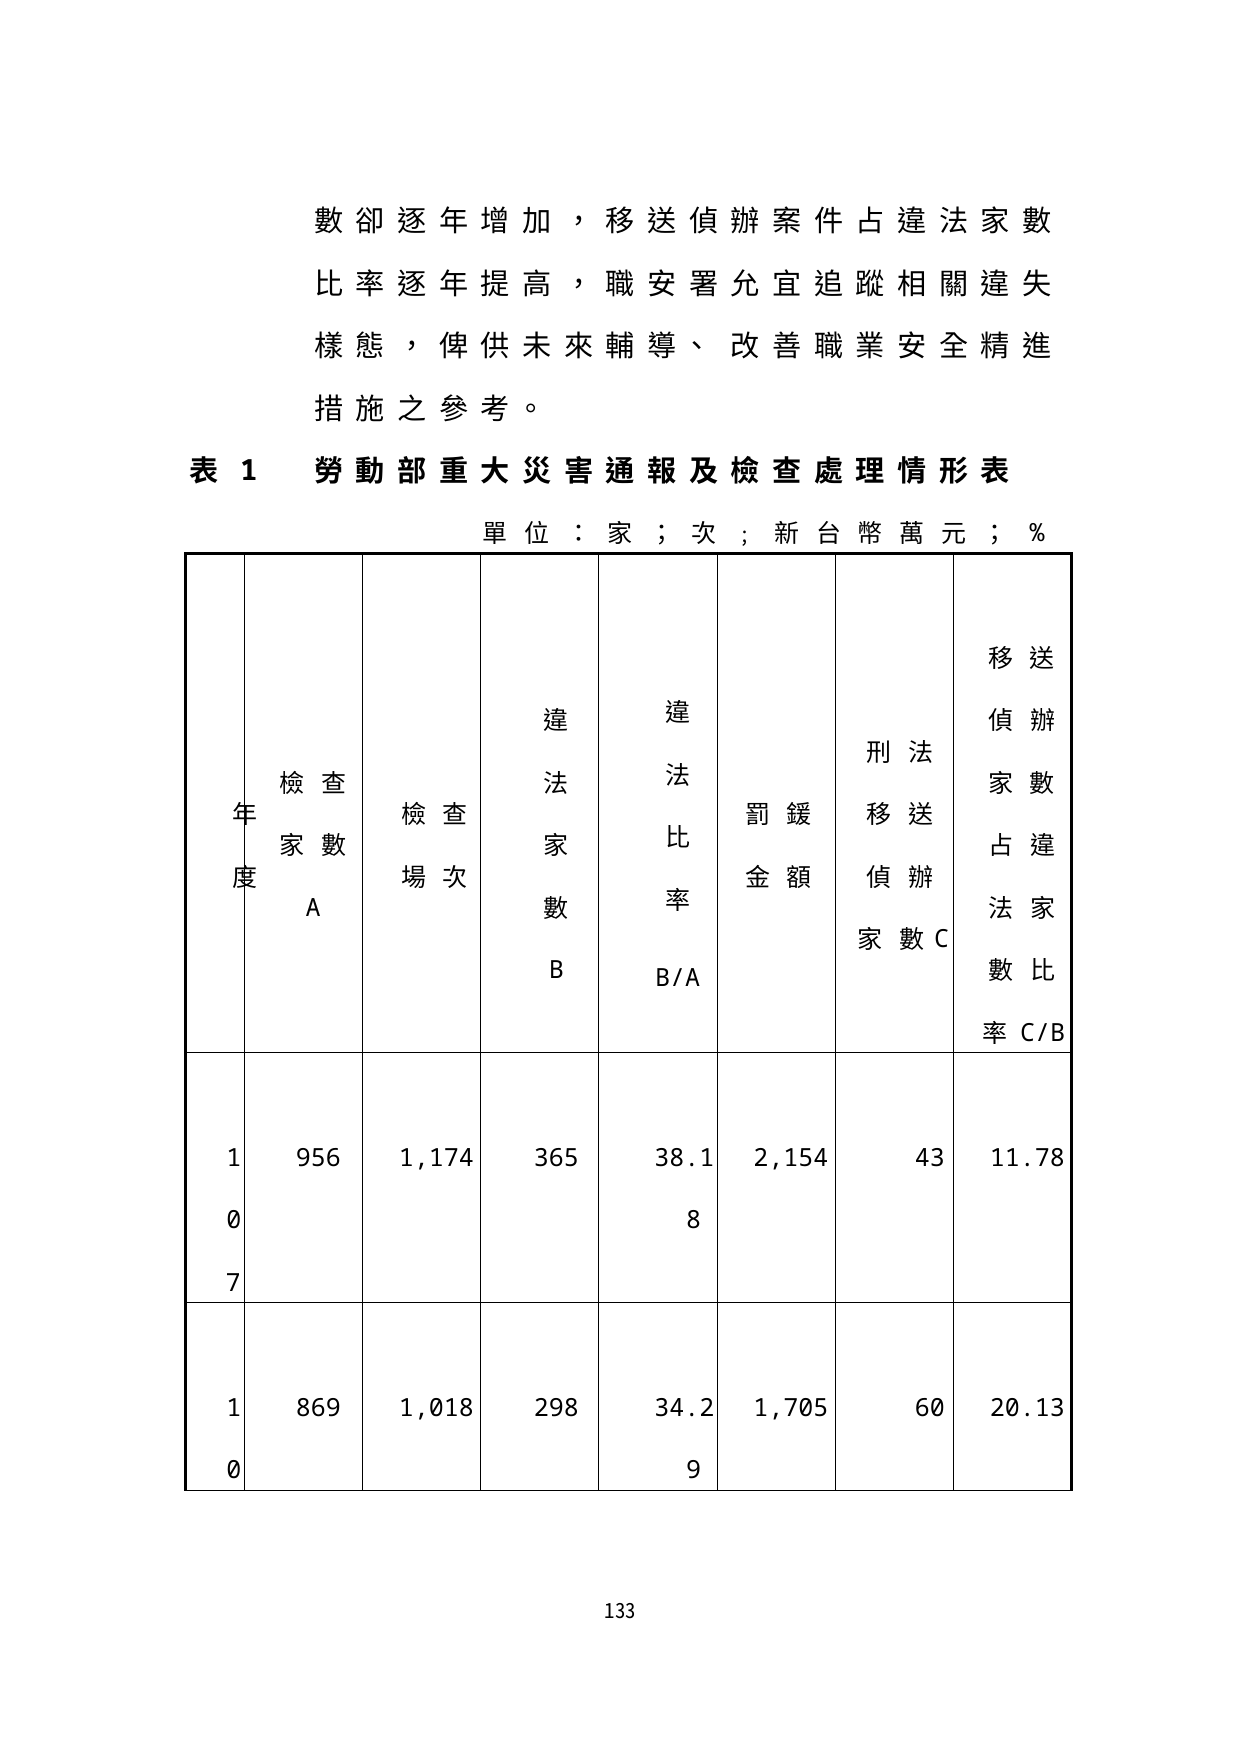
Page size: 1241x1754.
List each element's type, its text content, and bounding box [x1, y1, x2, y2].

table_cell 365 [481, 1053, 598, 1302]
table_cell 11.78 [954, 1053, 1070, 1302]
table_header 年度 [187, 555, 244, 1052]
table_cell 38.18 [599, 1053, 717, 1302]
table_header 檢查家數A [245, 555, 362, 1052]
text 數卻逐年增加，移送偵辦案件占違法家數比率逐年提高，職安署允宜追蹤相關違失樣態，俾供未來輔導、改善職業安全精進措施之參考。 [271, 177, 1058, 427]
table_header 刑法移送偵辦家數C [836, 555, 953, 1052]
table_header 違法比率 B/A [599, 555, 717, 1052]
text 單位：家；次﹔新台幣萬元；% [183, 490, 1058, 552]
table_cell 10 [187, 1303, 244, 1490]
table_cell 107 [187, 1053, 244, 1302]
table_cell 2,154 [718, 1053, 835, 1302]
table_header 移送偵辦家數占違法家數比率C/B [954, 555, 1070, 1052]
table_cell 43 [836, 1053, 953, 1302]
text 表1 勞動部重大災害通報及檢查處理情形表 [183, 427, 1058, 490]
table_cell 869 [245, 1303, 362, 1490]
table_header 檢查場次 [363, 555, 480, 1052]
table_cell 1,174 [363, 1053, 480, 1302]
table_cell 34.29 [599, 1303, 717, 1490]
table_cell 956 [245, 1053, 362, 1302]
table_cell 298 [481, 1303, 598, 1490]
table_header 違法家數 B [481, 555, 598, 1052]
table_cell 60 [836, 1303, 953, 1490]
table_header 罰鍰金額 [718, 555, 835, 1052]
table_cell 1,018 [363, 1303, 480, 1490]
table_cell 20.13 [954, 1303, 1070, 1490]
table_cell 1,705 [718, 1303, 835, 1490]
